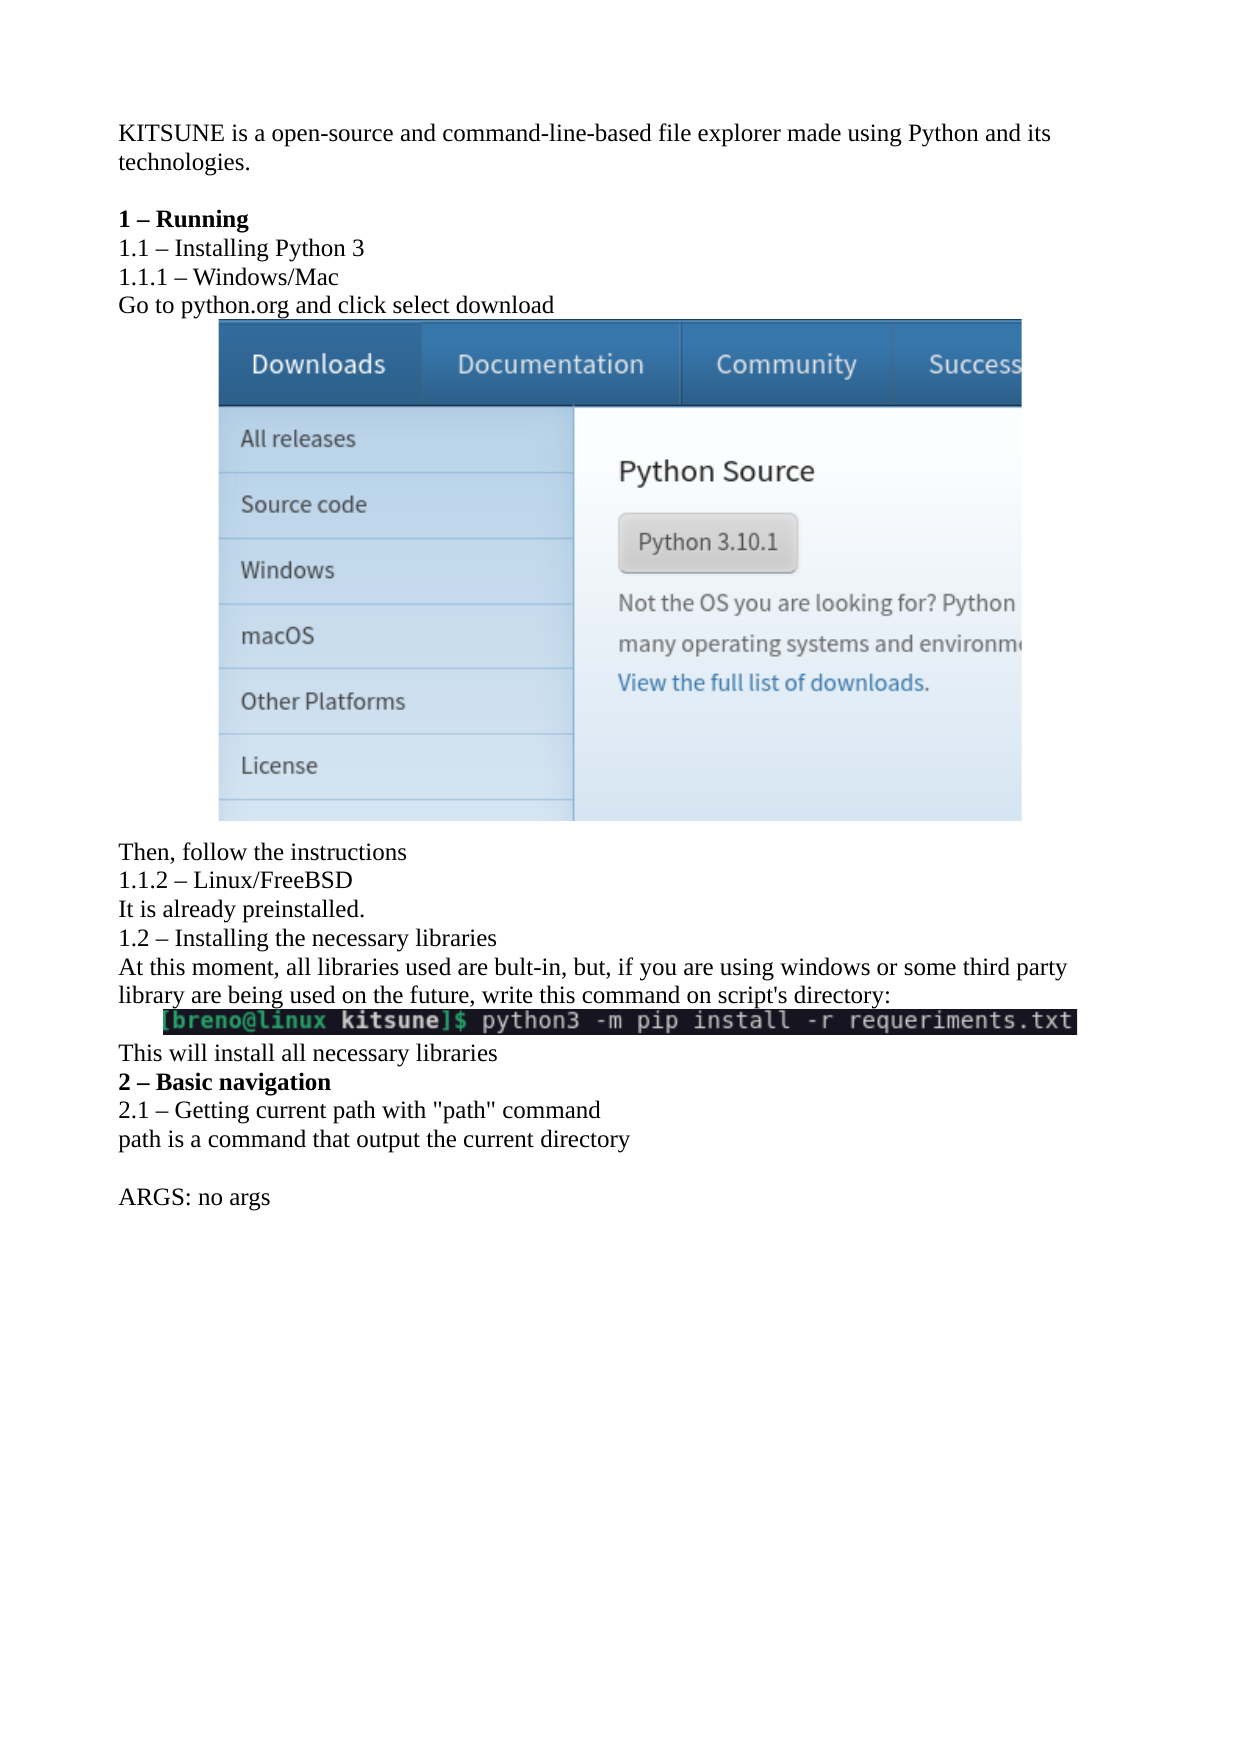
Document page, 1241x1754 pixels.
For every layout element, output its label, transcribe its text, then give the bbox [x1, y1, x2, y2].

text 1.1.2 – Linux/FreeBSD [118, 866, 1122, 894]
text Go to python.org and click select download [118, 291, 1122, 319]
text 1 – Running [118, 204, 1122, 233]
text KITSUNE is a open-source and command-line-based file explorer made using Python and its technologies. [118, 118, 1122, 176]
text This will install all necessary libraries [118, 1038, 1122, 1067]
text Then, follow the instructions [118, 837, 1122, 866]
text 2.1 – Getting current path with "path" command [118, 1096, 1122, 1124]
text path is a command that output the current directory [118, 1124, 1122, 1153]
text At this moment, all libraries used are bult-in, but, if you are using windows or some third party library are being used on the future, write this command on script's directory: [118, 952, 1122, 1009]
text 1.1.1 – Windows/Mac [118, 262, 1122, 291]
text ARGS: no args [118, 1182, 1122, 1211]
text 1.1 – Installing Python 3 [118, 233, 1122, 262]
picture [163, 1009, 1078, 1035]
text 1.2 – Installing the necessary libraries [118, 923, 1122, 952]
text It is already preinstalled. [118, 894, 1122, 923]
picture [218, 319, 1022, 821]
text 2 – Basic navigation [118, 1067, 1122, 1096]
